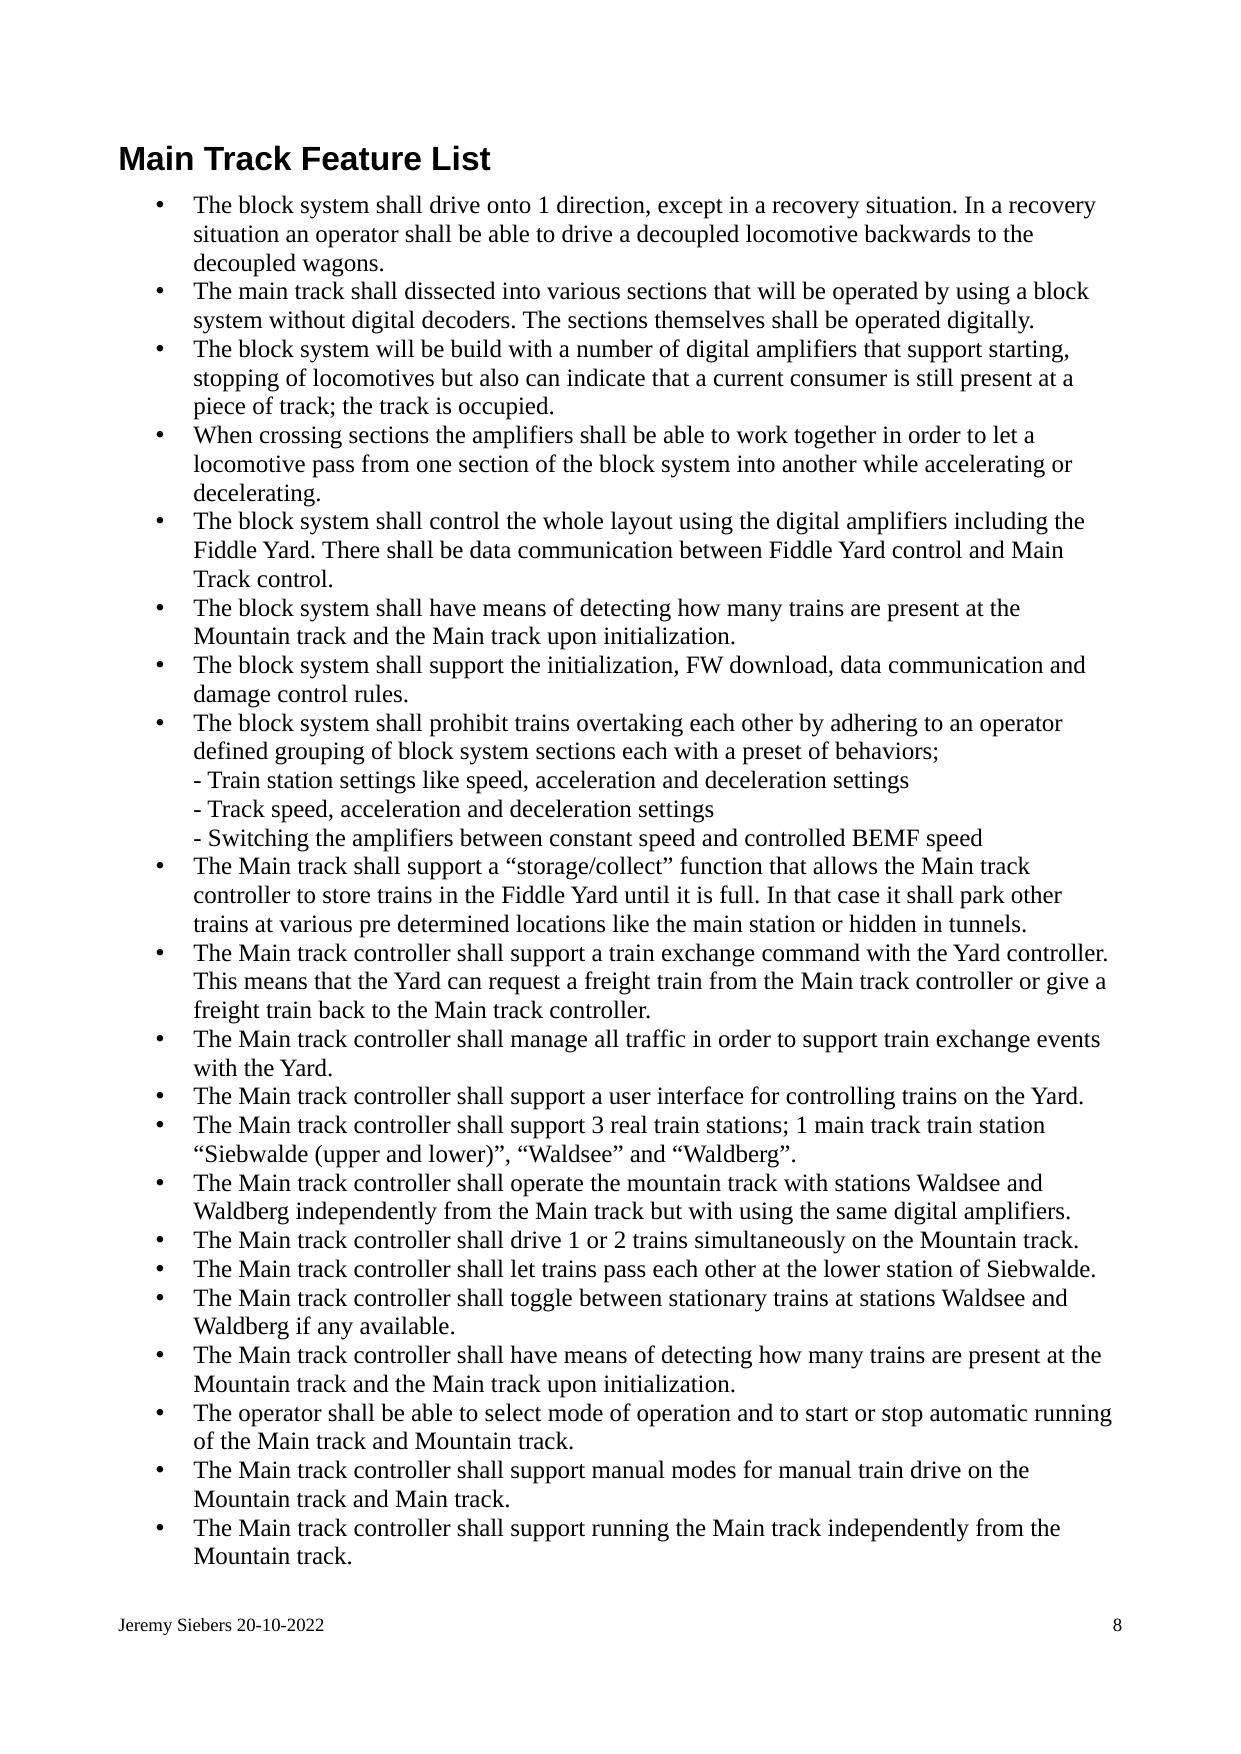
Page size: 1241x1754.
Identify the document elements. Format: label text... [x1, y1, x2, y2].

list The operator shall be able to select mode of operation and to start or stop automatic running of the Main track and Mountain track. [156, 1398, 1122, 1455]
list The block system will be build with a number of digital amplifiers that support starting, stopping of locomotives but also can indicate that a current consumer is still present at a piece of track; the track is occupied. [156, 334, 1122, 420]
list The main track shall dissected into various sections that will be operated by using a block system without digital decoders. The sections themselves shall be operated digitally. [156, 276, 1122, 334]
list The block system shall support the initialization, FW download, data communication and damage control rules. [156, 650, 1122, 708]
list The Main track controller shall drive 1 or 2 trains simultaneously on the Mountain track. [156, 1225, 1122, 1254]
list The Main track controller shall have means of detecting how many trains are present at the Mountain track and the Main track upon initialization. [156, 1340, 1122, 1398]
list The Main track controller shall operate the mountain track with stations Waldsee and Waldberg independently from the Main track but with using the same digital amplifiers. [156, 1168, 1122, 1225]
list The block system shall drive onto 1 direction, except in a recovery situation. In a recovery situation an operator shall be able to drive a decoupled locomotive backwards to the decoupled wagons. [156, 190, 1122, 276]
list The Main track controller shall support a train exchange command with the Yard controller. This means that the Yard can request a freight train from the Main track controller or give a freight train back to the Main track controller. [156, 938, 1122, 1024]
list The block system shall have means of detecting how many trains are present at the Mountain track and the Main track upon initialization. [156, 593, 1122, 650]
list The Main track controller shall toggle between stationary trains at stations Waldsee and Waldberg if any available. [156, 1283, 1122, 1340]
list The Main track controller shall support 3 real train stations; 1 main track train station “Siebwalde (upper and lower)”, “Waldsee” and “Waldberg”. [156, 1110, 1122, 1168]
list When crossing sections the amplifiers shall be able to work together in order to let a locomotive pass from one section of the block system into another while accelerating or decelerating. [156, 420, 1122, 506]
list The Main track controller shall support a user interface for controlling trains on the Yard. [156, 1081, 1122, 1110]
list The Main track shall support a “storage/collect” function that allows the Main track controller to store trains in the Fiddle Yard until it is full. In that case it shall park other trains at various pre determined locations like the main station or hidden in tunnels. [156, 851, 1122, 938]
list The Main track controller shall manage all traffic in order to support train exchange events with the Yard. [156, 1024, 1122, 1081]
list The block system shall control the whole layout using the digital amplifiers including the Fiddle Yard. There shall be data communication between Fiddle Yard control and Main Track control. [156, 506, 1122, 593]
subtitle Main Track Feature List [118, 139, 1122, 178]
list The Main track controller shall support running the Main track independently from the Mountain track. [156, 1513, 1122, 1570]
list The block system shall prohibit trains overtaking each other by adhering to an operator defined grouping of block system sections each with a preset of behaviors; - Train station settings like speed, acceleration and deceleration settings - Track speed, acceleration and deceleration settings - Switching the amplifiers between constant speed and controlled BEMF speed [156, 708, 1122, 851]
list The Main track controller shall support manual modes for manual train drive on the Mountain track and Main track. [156, 1455, 1122, 1513]
list The Main track controller shall let trains pass each other at the lower station of Siebwalde. [156, 1254, 1122, 1283]
